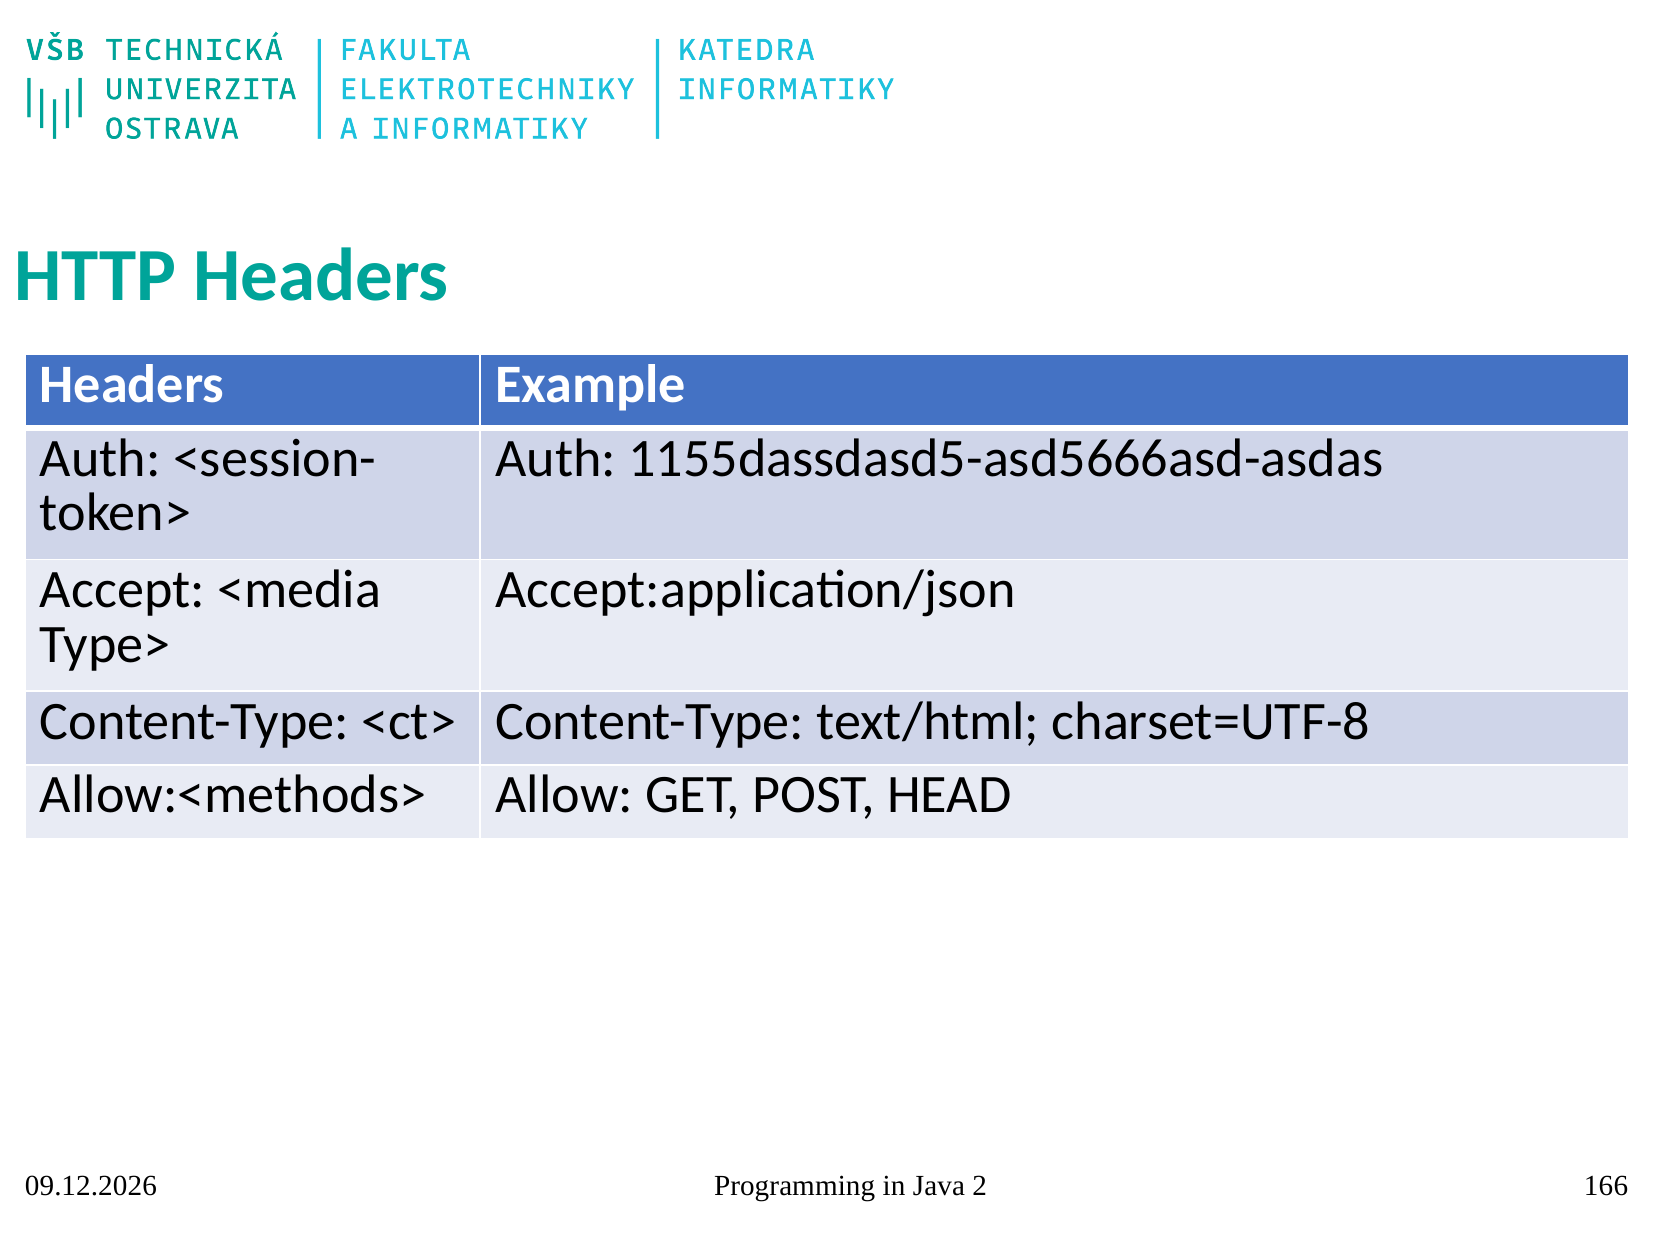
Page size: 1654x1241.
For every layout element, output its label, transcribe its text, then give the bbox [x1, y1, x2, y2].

table_header Example [481, 355, 1628, 425]
table_cell Auth: 1155dassdasd5-asd5666asd-asdas [481, 431, 1628, 559]
table_cell Allow:<methods> [26, 766, 479, 838]
picture [26, 31, 894, 139]
table_cell Content-Type: <ct> [26, 692, 479, 764]
table_cell Content-Type: text/html; charset=UTF-8 [481, 692, 1628, 764]
title HTTP Headers [14, 165, 1619, 319]
table_header Headers [26, 355, 479, 425]
table_cell Accept:application/json [481, 560, 1628, 690]
table_cell Accept: <media Type> [26, 560, 479, 690]
table_cell Allow: GET, POST, HEAD [481, 766, 1628, 838]
table_cell Auth: <session-token> [26, 431, 479, 559]
